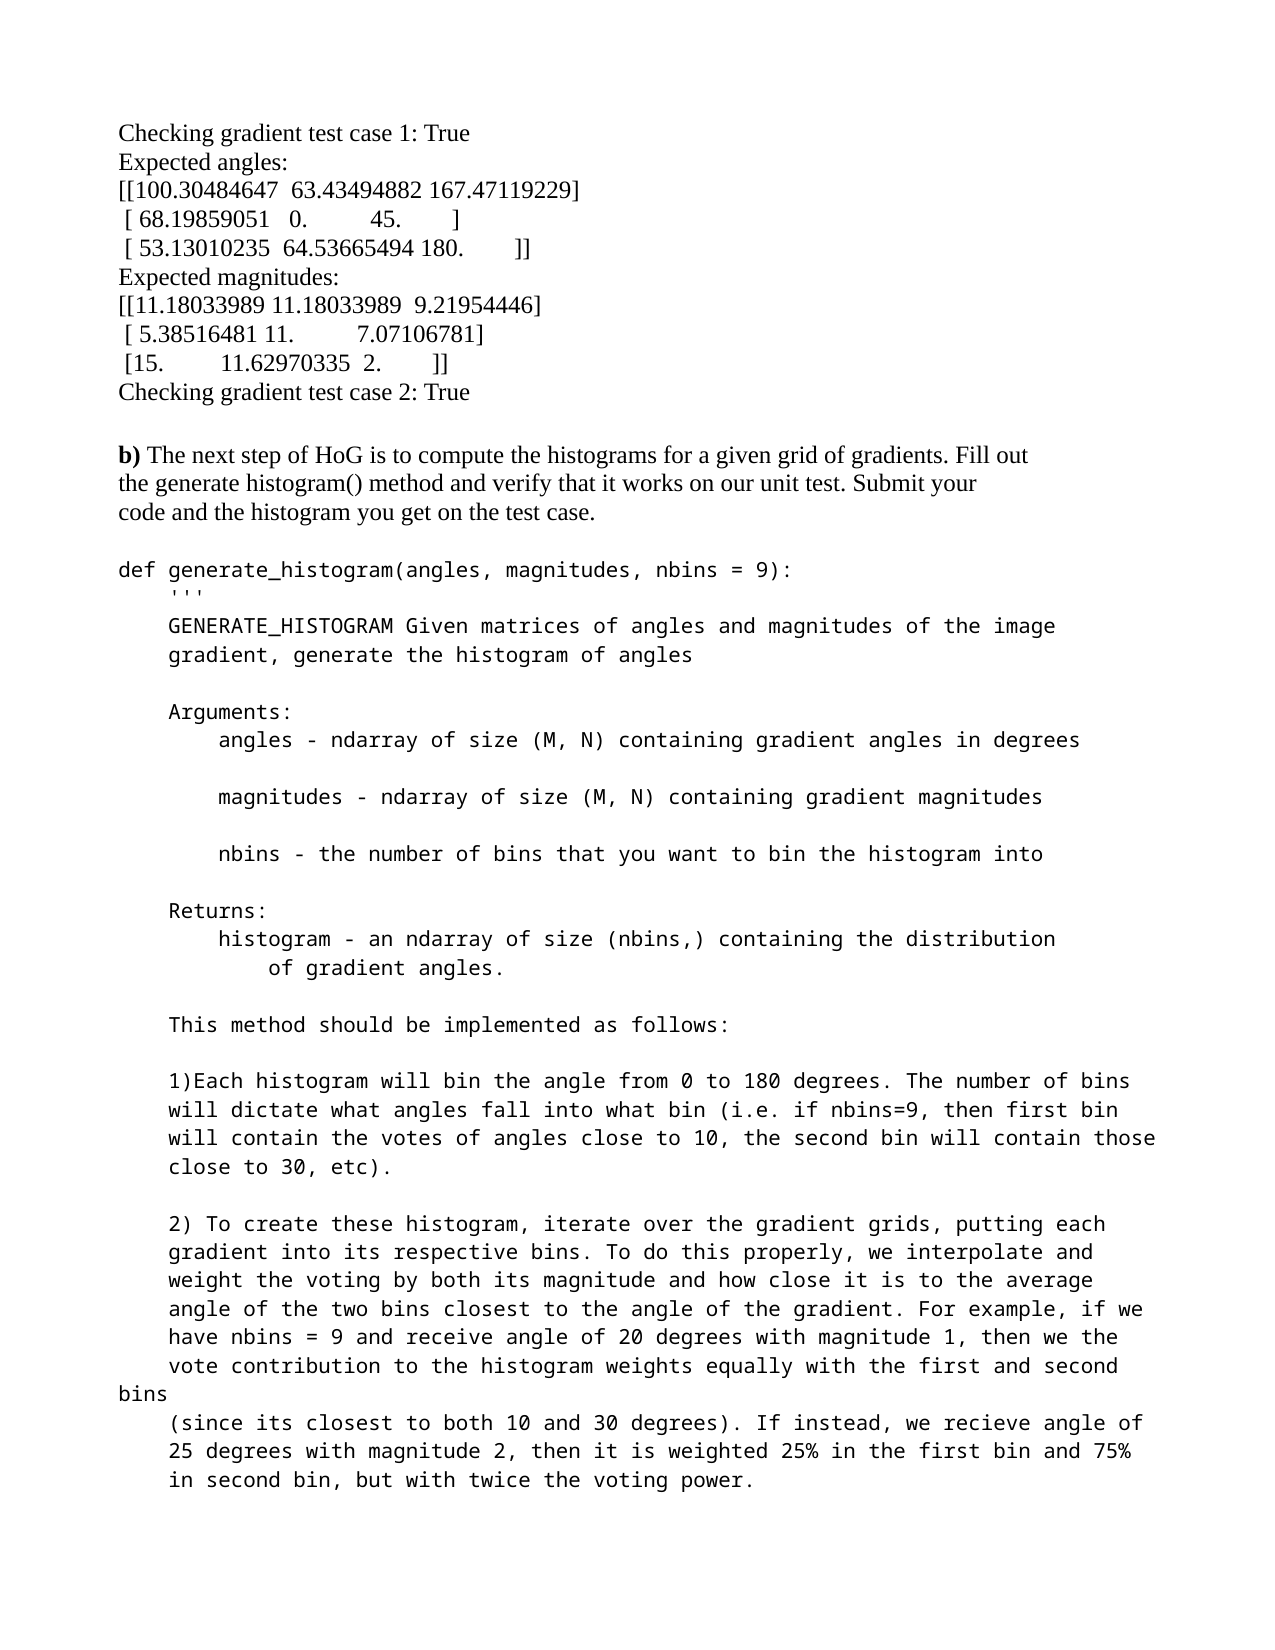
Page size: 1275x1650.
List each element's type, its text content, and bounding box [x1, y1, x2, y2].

text This method should be implemented as follows: [118, 1010, 1157, 1038]
text 2) To create these histogram, iterate over the gradient grids, putting each [118, 1209, 1157, 1237]
text [[11.18033989 11.18033989 9.21954446] [118, 291, 1157, 319]
text Expected magnitudes: [118, 262, 1157, 291]
text (since its closest to both 10 and 30 degrees). If instead, we recieve angle of [118, 1408, 1157, 1436]
text 1)Each histogram will bin the angle from 0 to 180 degrees. The number of bins [118, 1067, 1157, 1095]
text code and the histogram you get on the test case. [118, 497, 1157, 526]
text the generate histogram() method and verify that it works on our unit test. Submit your [118, 468, 1157, 497]
text have nbins = 9 and receive angle of 20 degrees with magnitude 1, then we the [118, 1322, 1157, 1351]
text weight the voting by both its magnitude and how close it is to the average [118, 1266, 1157, 1294]
text GENERATE_HISTOGRAM Given matrices of angles and magnitudes of the image [118, 612, 1157, 640]
text nbins - the number of bins that you want to bin the histogram into [118, 839, 1157, 867]
text angles - ndarray of size (M, N) containing gradient angles in degrees [118, 725, 1157, 754]
text in second bin, but with twice the voting power. [118, 1465, 1157, 1493]
text def generate_histogram(angles, magnitudes, nbins = 9): [118, 555, 1157, 583]
text [15. 11.62970335 2. ]] [118, 348, 1157, 377]
text [ 5.38516481 11. 7.07106781] [118, 319, 1157, 348]
text Checking gradient test case 2: True [118, 377, 1157, 406]
text gradient, generate the histogram of angles [118, 640, 1157, 668]
text will contain the votes of angles close to 10, the second bin will contain those [118, 1123, 1157, 1152]
text [ 53.13010235 64.53665494 180. ]] [118, 233, 1157, 262]
text of gradient angles. [118, 953, 1157, 981]
text 25 degrees with magnitude 2, then it is weighted 25% in the first bin and 75% [118, 1436, 1157, 1465]
text vote contribution to the histogram weights equally with the first and second bins [118, 1351, 1157, 1408]
text [[100.30484647 63.43494882 167.47119229] [118, 176, 1157, 204]
text [ 68.19859051 0. 45. ] [118, 204, 1157, 233]
text b) The next step of HoG is to compute the histograms for a given grid of gradients. Fill out [118, 440, 1157, 468]
text Returns: [118, 896, 1157, 924]
text Checking gradient test case 1: True [118, 118, 1157, 147]
text Arguments: [118, 697, 1157, 725]
text gradient into its respective bins. To do this properly, we interpolate and [118, 1237, 1157, 1266]
text close to 30, etc). [118, 1152, 1157, 1180]
text ''' [118, 583, 1157, 612]
text Expected angles: [118, 147, 1157, 176]
text histogram - an ndarray of size (nbins,) containing the distribution [118, 924, 1157, 953]
text angle of the two bins closest to the angle of the gradient. For example, if we [118, 1294, 1157, 1322]
text magnitudes - ndarray of size (M, N) containing gradient magnitudes [118, 782, 1157, 811]
text will dictate what angles fall into what bin (i.e. if nbins=9, then first bin [118, 1095, 1157, 1123]
